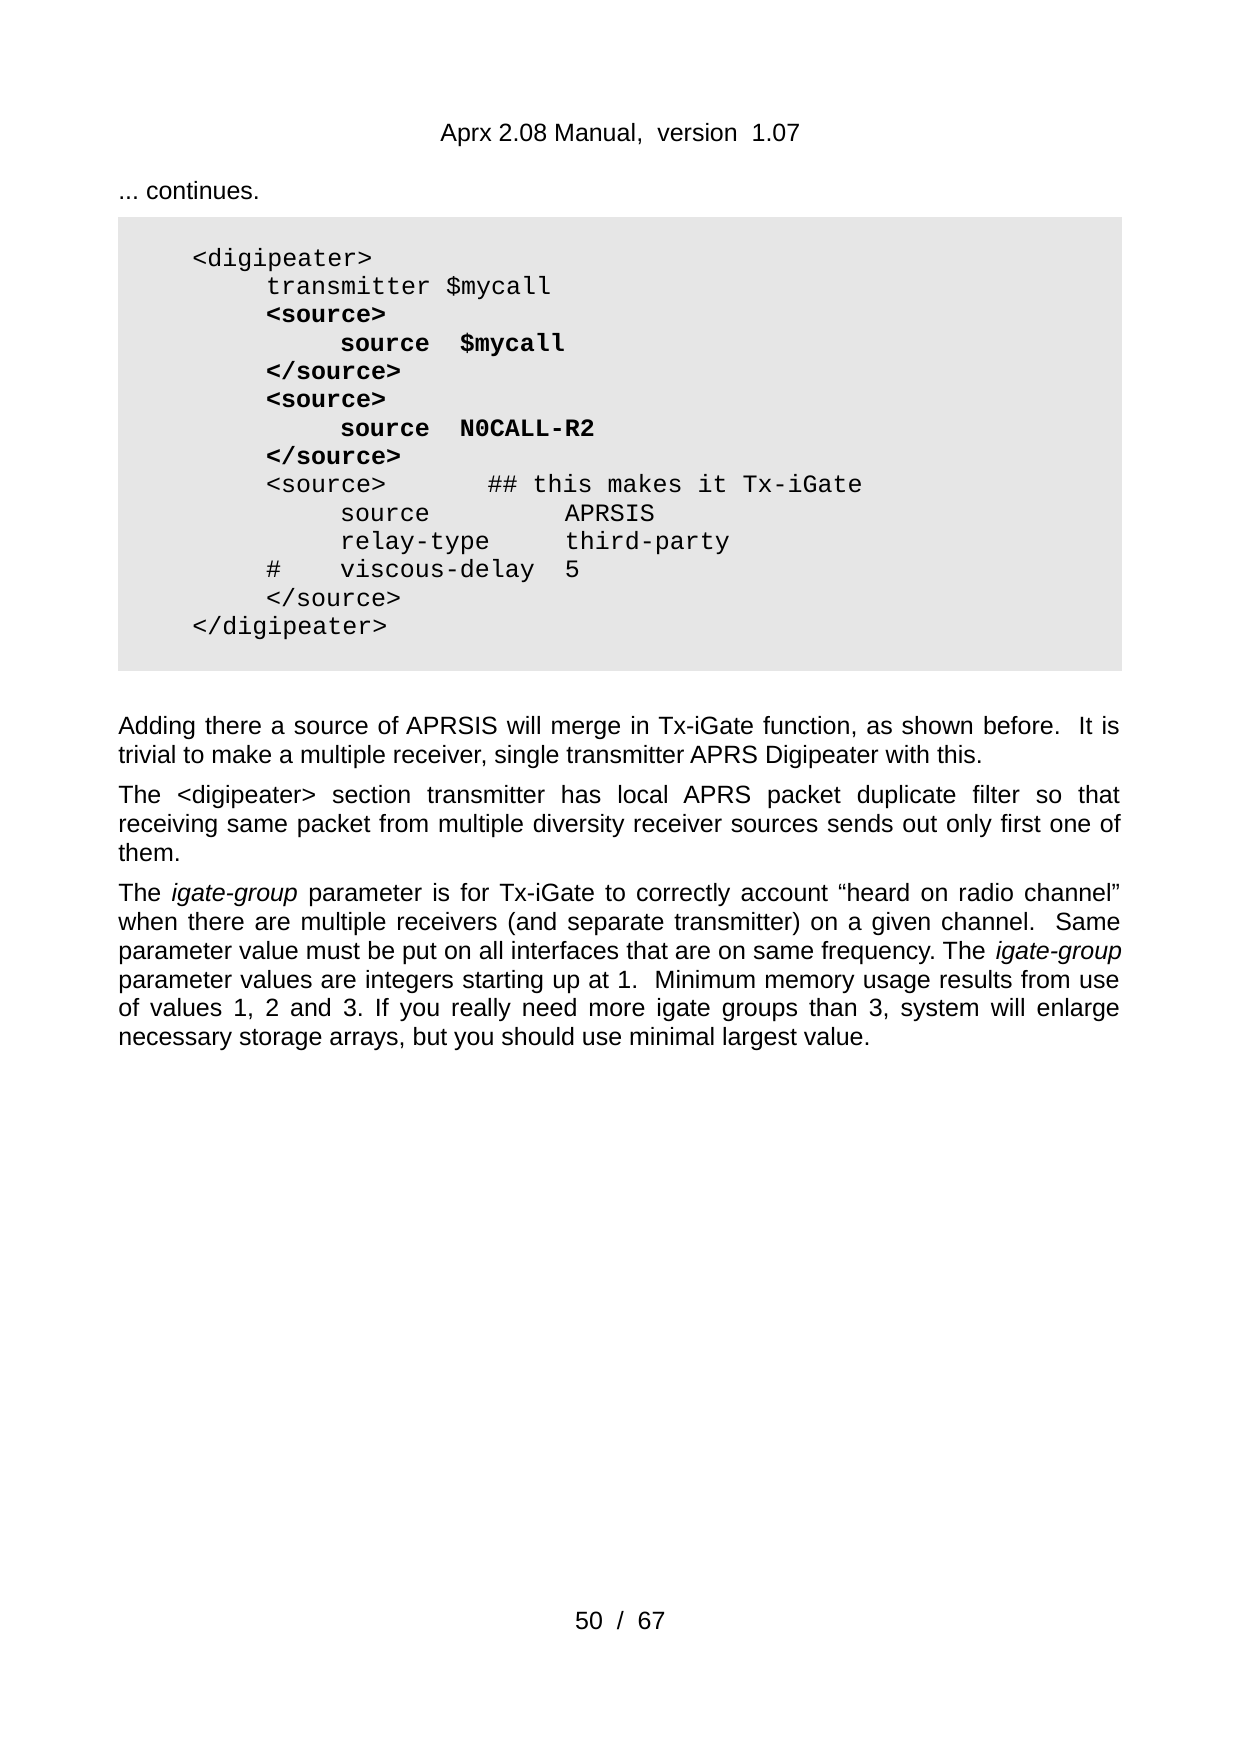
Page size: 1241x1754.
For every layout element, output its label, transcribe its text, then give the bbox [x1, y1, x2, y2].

text ... continues. [118, 176, 1122, 205]
text <digipeater> [118, 245, 1122, 273]
text <source> ## this makes it Tx-iGate [118, 472, 1122, 500]
text </source> [118, 443, 1122, 472]
text # viscous-delay 5 [118, 557, 1122, 585]
text relay-type third-party [118, 528, 1122, 557]
text Adding there a source of APRSIS will merge in Tx-iGate function, as shown before. It is trivial to make a multiple receiver, single transmitter APRS Digipeater with this. [118, 711, 1122, 769]
text The <digipeater> section transmitter has local APRS packet duplicate filter so that receiving same packet from multiple diversity receiver sources sends out only first one of them. [118, 780, 1122, 867]
text </source> [118, 585, 1122, 613]
text source N0CALL-R2 [118, 415, 1122, 443]
text The igate-group parameter is for Tx-iGate to correctly account “heard on radio channel” when there are multiple receivers (and separate transmitter) on a given channel. Same parameter value must be put on all interfaces that are on same frequency. The igate-group parameter values are integers starting up at 1. Minimum memory usage results from use of values 1, 2 and 3. If you really need more igate groups than 3, system will enlarge necessary storage arrays, but you should use minimal largest value. [118, 878, 1122, 1051]
text <source> [118, 387, 1122, 415]
text </source> [118, 358, 1122, 387]
text source $mycall [118, 330, 1122, 358]
text transmitter $mycall [118, 273, 1122, 302]
text source APRSIS [118, 500, 1122, 528]
text </digipeater> [118, 613, 1122, 642]
text <source> [118, 302, 1122, 330]
